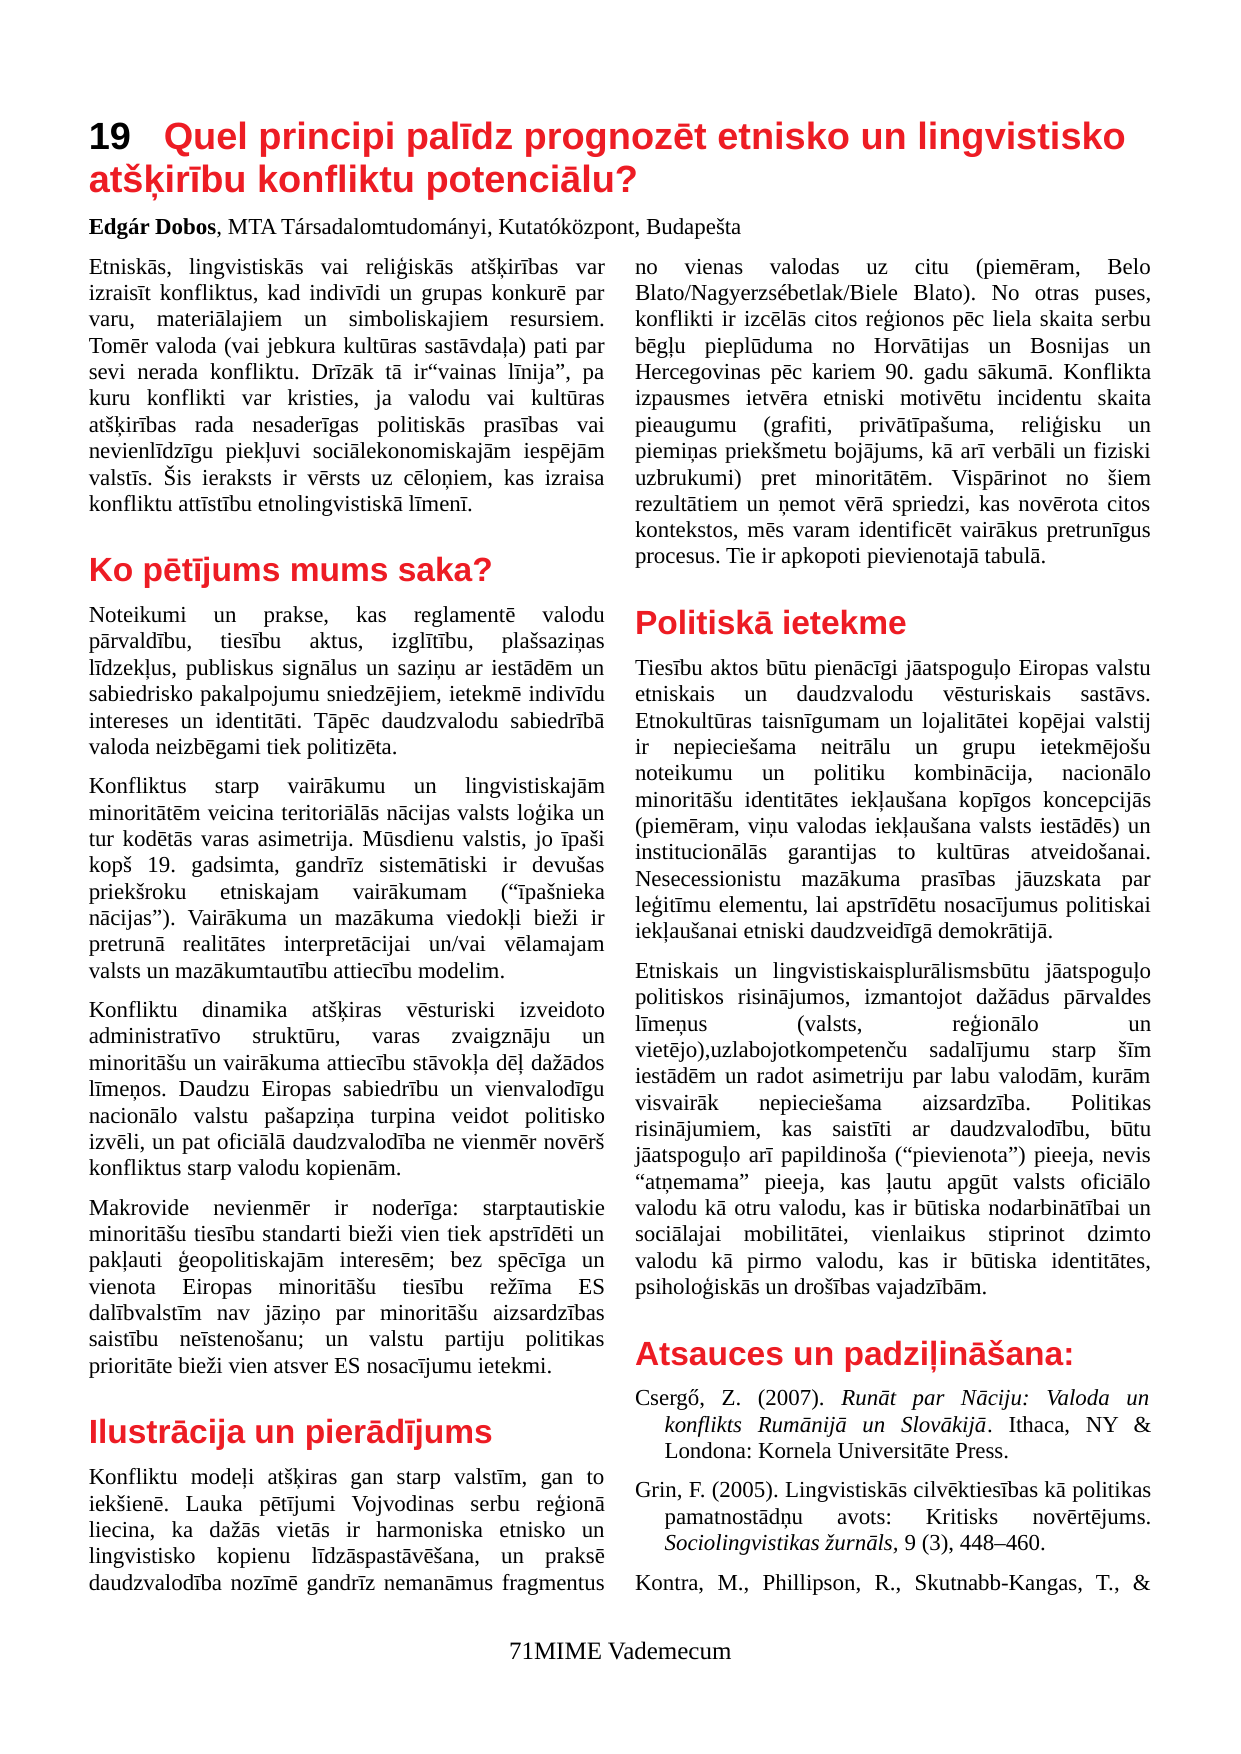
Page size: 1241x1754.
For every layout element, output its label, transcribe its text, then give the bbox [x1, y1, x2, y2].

text Makrovide nevienmēr ir noderīga: starptautiskie minoritāšu tiesību standarti bieži vien tiek apstrīdēti un pakļauti ģeopolitiskajām interesēm; bez spēcīga un vienota Eiropas minoritāšu tiesību režīma ES dalībvalstīm nav jāziņo par minoritāšu aizsardzības saistību neīstenošanu; un valstu partiju politikas prioritāte bieži vien atsver ES nosacījumu ietekmi. [88, 1194, 605, 1378]
subtitle Atsauces un padziļināšana: [635, 1333, 1152, 1372]
subtitle Quel principi palīdz prognozēt etnisko un lingvistisko atšķirību konfliktu potenciālu? [88, 113, 1152, 201]
text Edgár Dobos, MTA Társadalomtudományi, Kutatóközpont, Budapešta [88, 213, 1152, 240]
text Konfliktu modeļi atšķiras gan starp valstīm, gan to iekšienē. Lauka pētījumi Vojvodinas serbu reģionā liecina, ka dažās vietās ir harmoniska etnisko un lingvistisko kopienu līdzāspastāvēšana, un praksē daudzvalodība nozīmē gandrīz nemanāmus fragmentus [88, 1463, 605, 1595]
text Etniskās, lingvistiskās vai reliģiskās atšķirības var izraisīt konfliktus, kad indivīdi un grupas konkurē par varu, materiālajiem un simboliskajiem resursiem. Tomēr valoda (vai jebkura kultūras sastāvdaļa) pati par sevi nerada konfliktu. Drīzāk tā ir“vainas līnija”, pa kuru konflikti var kristies, ja valodu vai kultūras atšķirības rada nesaderīgas politiskās prasības vai nevienlīdzīgu piekļuvi sociālekonomiskajām iespējām valstīs. Šis ieraksts ir vērsts uz cēloņiem, kas izraisa konfliktu attīstību etnolingvistiskā līmenī. [88, 253, 605, 516]
text Konfliktu dinamika atšķiras vēsturiski izveidoto administratīvo struktūru, varas zvaigznāju un minoritāšu un vairākuma attiecību stāvokļa dēļ dažādos līmeņos. Daudzu Eiropas sabiedrību un vienvalodīgu nacionālo valstu pašapziņa turpina veidot politisko izvēli, un pat oficiālā daudzvalodība ne vienmēr novērš konfliktus starp valodu kopienām. [88, 996, 605, 1181]
subtitle Ko pētījums mums saka? [88, 550, 605, 589]
text Csergő, Z. (2007). Runāt par Nāciju: Valoda un konflikts Rumānijā un Slovākijā. Ithaca, NY & Londona: Kornela Universitāte Press. [635, 1384, 1152, 1463]
text Grin, F. (2005). Lingvistiskās cilvēktiesības kā politikas pamatnostādņu avots: Kritisks novērtējums. Sociolingvistikas žurnāls, 9 (3), 448–460. [635, 1477, 1152, 1556]
text no vienas valodas uz citu (piemēram, Belo Blato/Nagyerzsébetlak/Biele Blato). No otras puses, konflikti ir izcēlās citos reģionos pēc liela skaita serbu bēgļu pieplūduma no Horvātijas un Bosnijas un Hercegovinas pēc kariem 90. gadu sākumā. Konflikta izpausmes ietvēra etniski motivētu incidentu skaita pieaugumu (grafiti, privātīpašuma, reliģisku un piemiņas priekšmetu bojājums, kā arī verbāli un fiziski uzbrukumi) pret minoritātēm. Vispārinot no šiem rezultātiem un ņemot vērā spriedzi, kas novērota citos kontekstos, mēs varam identificēt vairākus pretrunīgus procesus. Tie ir apkopoti pievienotajā tabulā. [635, 253, 1152, 569]
subtitle Politiskā ietekme [635, 603, 1152, 641]
text Etniskais un lingvistiskaisplurālismsbūtu jāatspoguļo politiskos risinājumos, izmantojot dažādus pārvaldes līmeņus (valsts, reģionālo un vietējo),uzlabojotkompetenču sadalījumu starp šīm iestādēm un radot asimetriju par labu valodām, kurām visvairāk nepieciešama aizsardzība. Politikas risinājumiem, kas saistīti ar daudzvalodību, būtu jāatspoguļo arī papildinoša (“pievienota”) pieeja, nevis “atņemama” pieeja, kas ļautu apgūt valsts oficiālo valodu kā otru valodu, kas ir būtiska nodarbinātībai un sociālajai mobilitātei, vienlaikus stiprinot dzimto valodu kā pirmo valodu, kas ir būtiska identitātes, psiholoģiskās un drošības vajadzībām. [635, 957, 1152, 1299]
text Kontra, M., Phillipson, R., Skutnabb-Kangas, T., & [635, 1569, 1152, 1595]
subtitle Ilustrācija un pierādījums [88, 1412, 605, 1451]
text Tiesību aktos būtu pienācīgi jāatspoguļo Eiropas valstu etniskais un daudzvalodu vēsturiskais sastāvs. Etnokultūras taisnīgumam un lojalitātei kopējai valstij ir nepieciešama neitrālu un grupu ietekmējošu noteikumu un politiku kombinācija, nacionālo minoritāšu identitātes iekļaušana kopīgos koncepcijās (piemēram, viņu valodas iekļaušana valsts iestādēs) un institucionālās garantijas to kultūras atveidošanai. Nesecessionistu mazākuma prasības jāuzskata par leģitīmu elementu, lai apstrīdētu nosacījumus politiskai iekļaušanai etniski daudzveidīgā demokrātijā. [635, 654, 1152, 944]
text Noteikumi un prakse, kas reglamentē valodu pārvaldību, tiesību aktus, izglītību, plašsaziņas līdzekļus, publiskus signālus un saziņu ar iestādēm un sabiedrisko pakalpojumu sniedzējiem, ietekmē indivīdu intereses un identitāti. Tāpēc daudzvalodu sabiedrībā valoda neizbēgami tiek politizēta. [88, 601, 605, 759]
text Konfliktus starp vairākumu un lingvistiskajām minoritātēm veicina teritoriālās nācijas valsts loģika un tur kodētās varas asimetrija. Mūsdienu valstis, jo īpaši kopš 19. gadsimta, gandrīz sistemātiski ir devušas priekšroku etniskajam vairākumam (“īpašnieka nācijas”). Vairākuma un mazākuma viedokļi bieži ir pretrunā realitātes interpretācijai un/vai vēlamajam valsts un mazākumtautību attiecību modelim. [88, 772, 605, 983]
